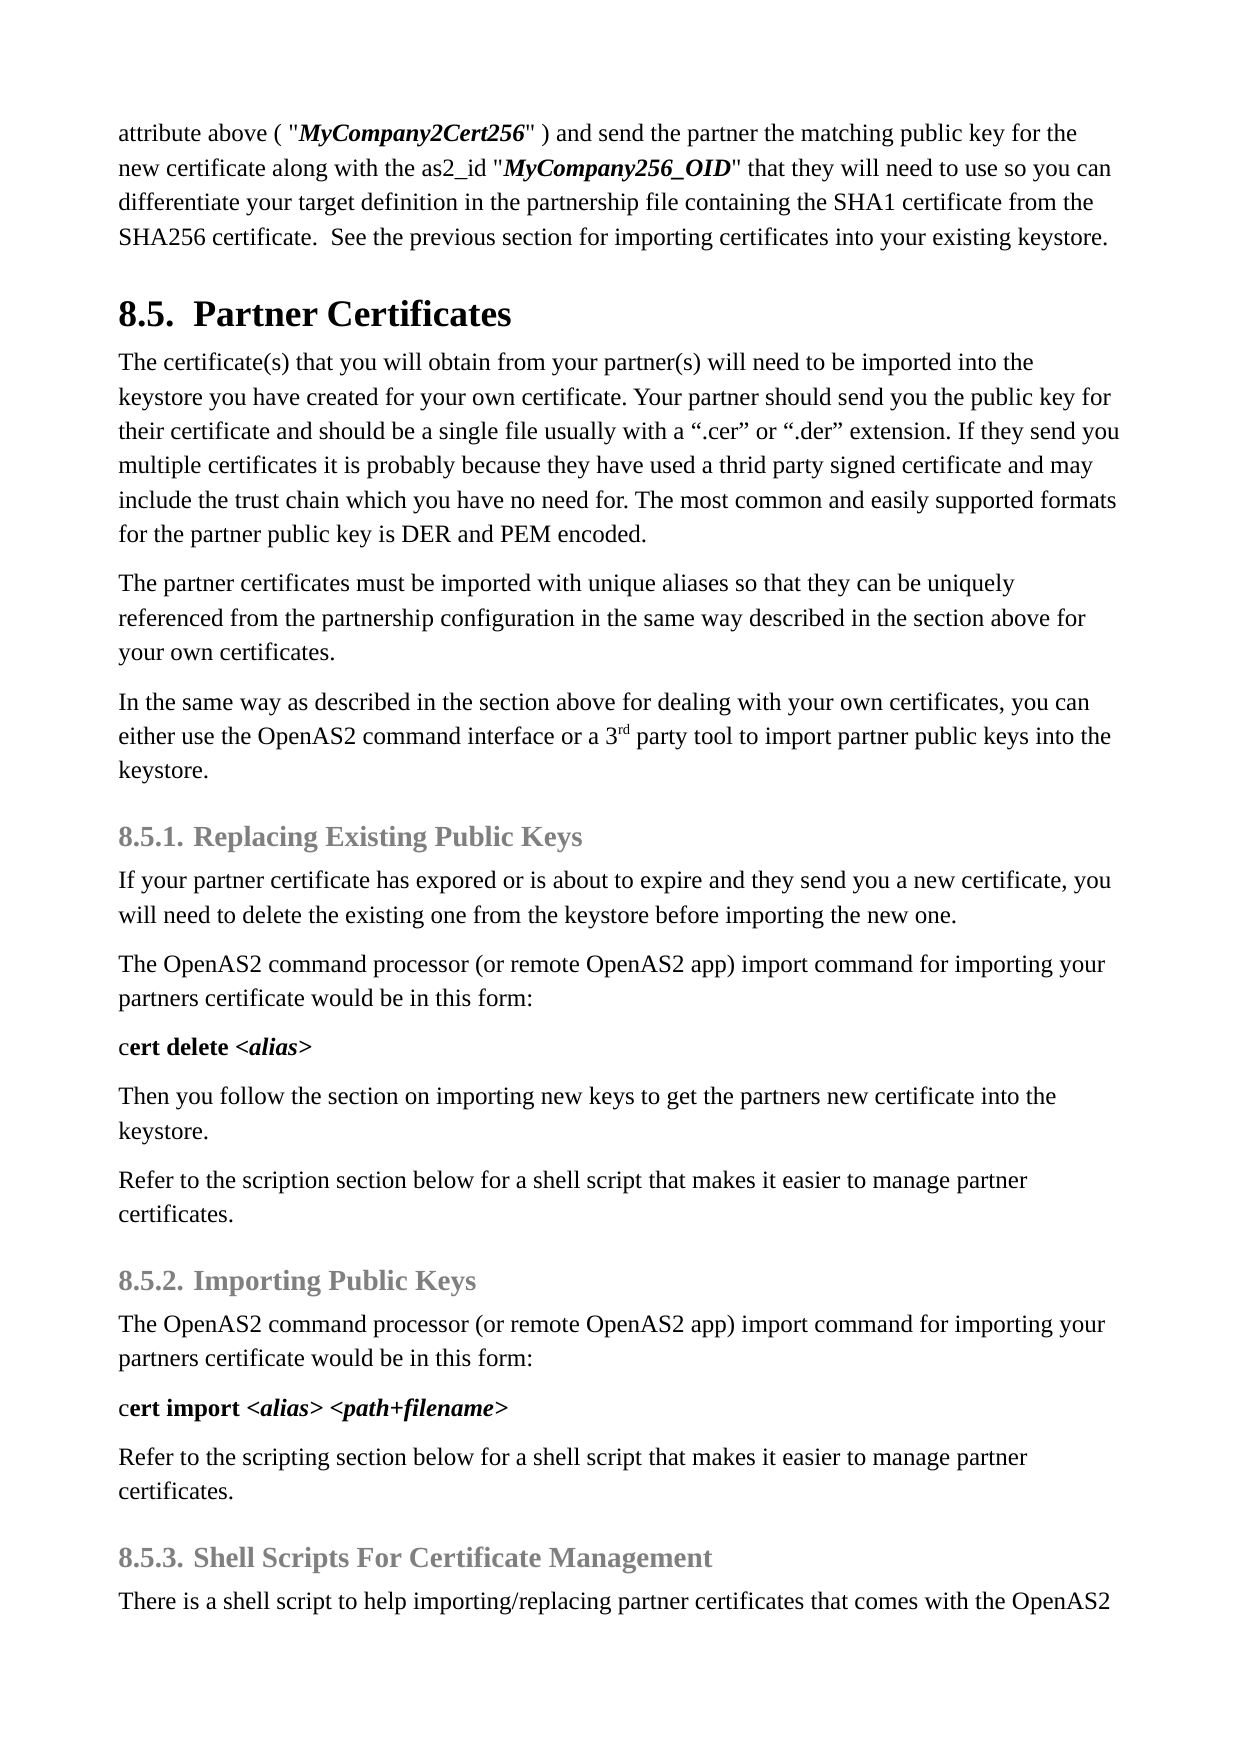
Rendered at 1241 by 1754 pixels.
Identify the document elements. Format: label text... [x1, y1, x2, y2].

text cert import <alias> <path+filename> [118, 1393, 1122, 1421]
text cert delete <alias> [118, 1032, 1122, 1061]
text Refer to the scription section below for a shell script that makes it easier to manage partner certificates. [118, 1165, 1122, 1228]
subtitle Replacing Existing Public Keys [118, 819, 1122, 853]
subtitle Shell Scripts For Certificate Management [118, 1540, 1122, 1573]
text The partner certificates must be imported with unique aliases so that they can be uniquely referenced from the partnership configuration in the same way described in the section above for your own certificates. [118, 568, 1122, 666]
subtitle Partner Certificates [118, 291, 1122, 334]
text There is a shell script to help importing/replacing partner certificates that comes with the OpenAS2 [118, 1586, 1122, 1614]
subtitle Importing Public Keys [118, 1263, 1122, 1297]
text Refer to the scripting section below for a shell script that makes it easier to manage partner certificates. [118, 1442, 1122, 1505]
text Then you follow the section on importing new keys to get the partners new certificate into the keystore. [118, 1081, 1122, 1144]
text The OpenAS2 command processor (or remote OpenAS2 app) import command for importing your partners certificate would be in this form: [118, 1309, 1122, 1372]
text The OpenAS2 command processor (or remote OpenAS2 app) import command for importing your partners certificate would be in this form: [118, 949, 1122, 1012]
text If your partner certificate has expored or is about to expire and they send you a new certificate, you will need to delete the existing one from the keystore before importing the new one. [118, 865, 1122, 928]
text The certificate(s) that you will obtain from your partner(s) will need to be imported into the keystore you have created for your own certificate. Your partner should send you the public key for their certificate and should be a single file usually with a “.cer” or “.der” extension. If they send you multiple certificates it is probably because they have used a thrid party signed certificate and may include the trust chain which you have no need for. The most common and easily supported formats for the partner public key is DER and PEM encoded. [118, 347, 1122, 548]
text In the same way as described in the section above for dealing with your own certificates, you can either use the OpenAS2 command interface or a 3rd party tool to import partner public keys into the keystore. [118, 687, 1122, 784]
text attribute above ( "MyCompany2Cert256" ) and send the partner the matching public key for the new certificate along with the as2_id "MyCompany256_OID" that they will need to use so you can differentiate your target definition in the partnership file containing the SHA1 certificate from the SHA256 certificate. See the previous section for importing certificates into your existing keystore. [118, 118, 1122, 250]
